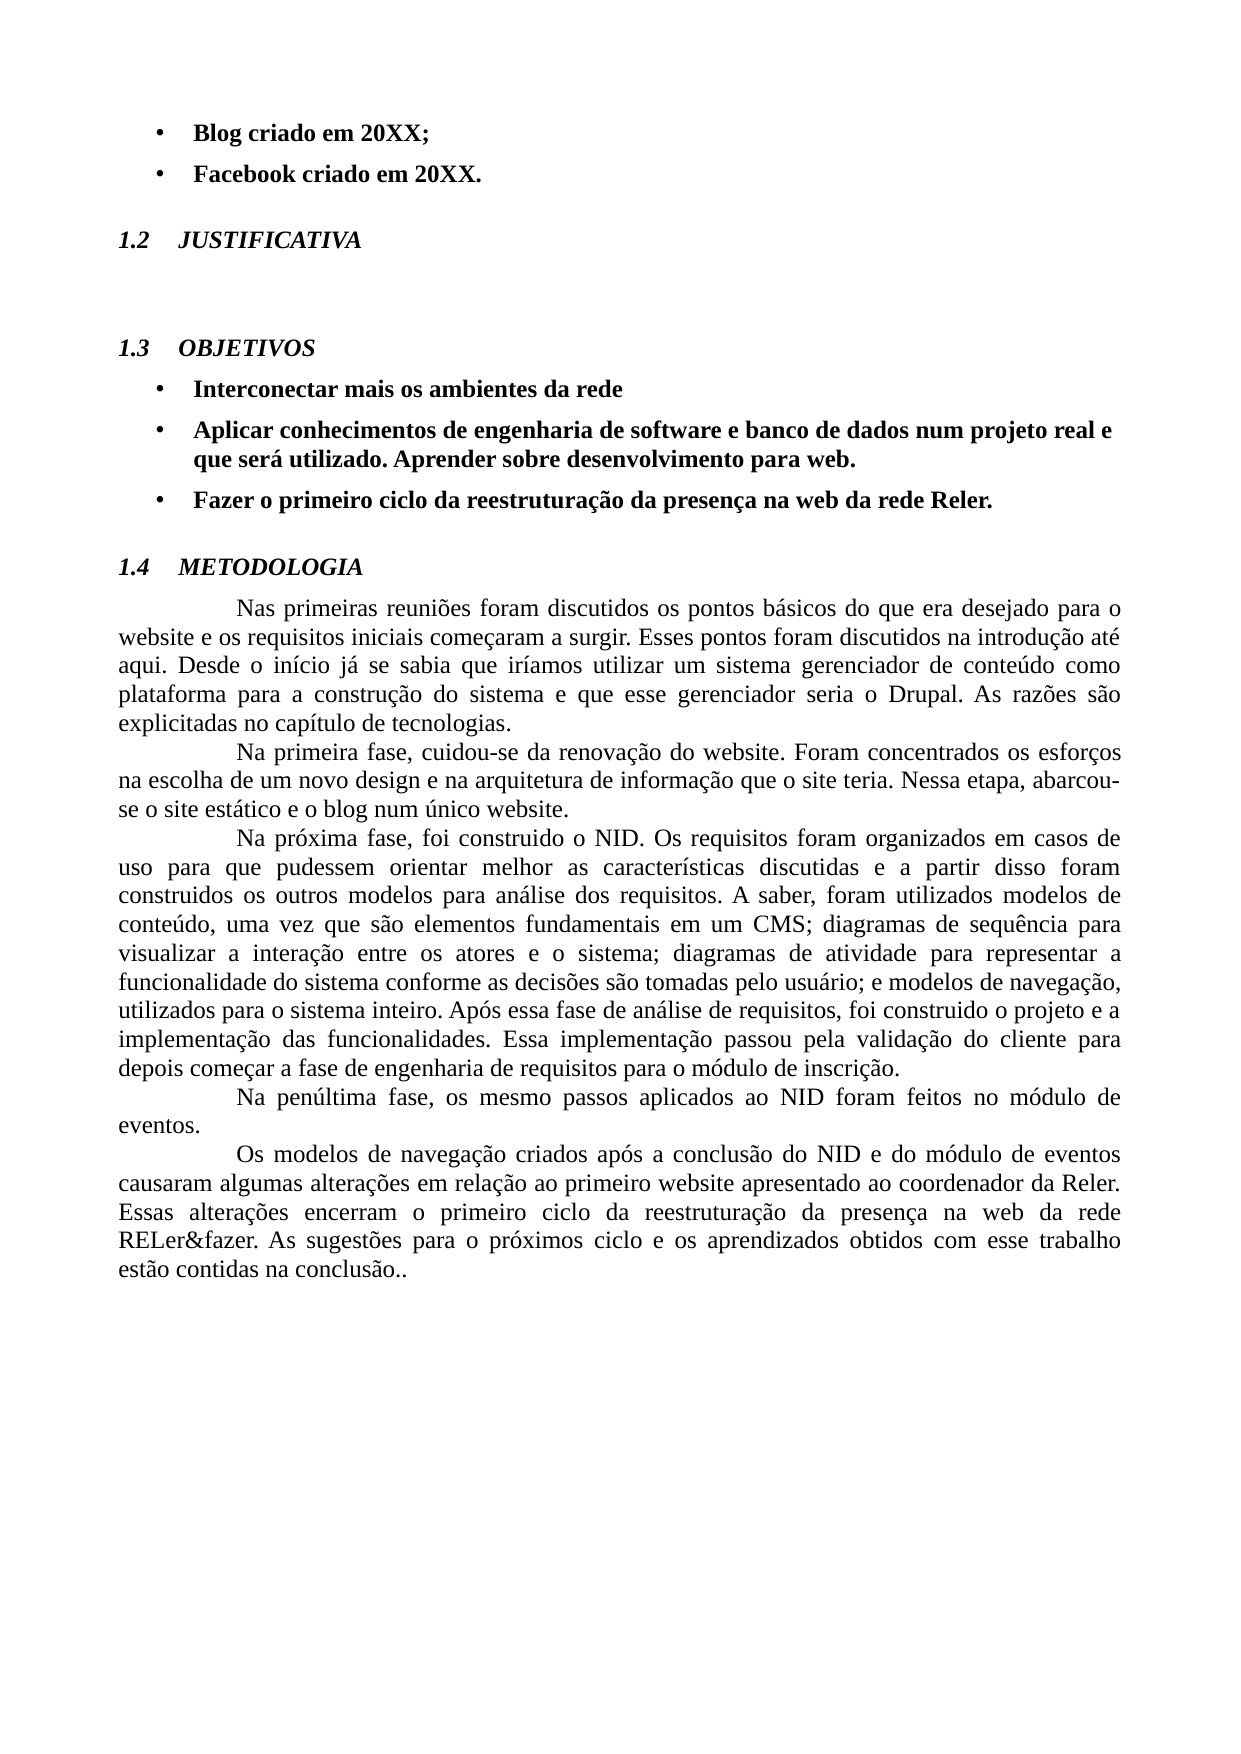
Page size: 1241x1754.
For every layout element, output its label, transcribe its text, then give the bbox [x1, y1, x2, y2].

text Os modelos de navegação criados após a conclusão do NID e do módulo de eventos causaram algumas alterações em relação ao primeiro website apresentado ao coordenador da Reler. Essas alterações encerram o primeiro ciclo da reestruturação da presença na web da rede RELer&fazer. As sugestões para o próximos ciclo e os aprendizados obtidos com esse trabalho estão contidas na conclusão.. [118, 1139, 1122, 1283]
subtitle OBJETIVOS [118, 333, 1122, 362]
subtitle METODOLOGIA [118, 552, 1122, 581]
list Blog criado em 20XX; [156, 118, 1122, 147]
list Facebook criado em 20XX. [156, 159, 1122, 188]
list Interconectar mais os ambientes da rede [156, 374, 1122, 403]
list Aplicar conhecimentos de engenharia de software e banco de dados num projeto real e que será utilizado. Aprender sobre desenvolvimento para web. [156, 416, 1122, 473]
text Na próxima fase, foi construido o NID. Os requisitos foram organizados em casos de uso para que pudessem orientar melhor as características discutidas e a partir disso foram construidos os outros modelos para análise dos requisitos. A saber, foram utilizados modelos de conteúdo, uma vez que são elementos fundamentais em um CMS; diagramas de sequência para visualizar a interação entre os atores e o sistema; diagramas de atividade para representar a funcionalidade do sistema conforme as decisões são tomadas pelo usuário; e modelos de navegação, utilizados para o sistema inteiro. Após essa fase de análise de requisitos, foi construido o projeto e a implementação das funcionalidades. Essa implementação passou pela validação do cliente para depois começar a fase de engenharia de requisitos para o módulo de inscrição. [118, 823, 1122, 1082]
list Fazer o primeiro ciclo da reestruturação da presença na web da rede Reler. [156, 486, 1122, 514]
text Na penúltima fase, os mesmo passos aplicados ao NID foram feitos no módulo de eventos. [118, 1082, 1122, 1139]
text Nas primeiras reuniões foram discutidos os pontos básicos do que era desejado para o website e os requisitos iniciais começaram a surgir. Esses pontos foram discutidos na introdução até aqui. Desde o início já se sabia que iríamos utilizar um sistema gerenciador de conteúdo como plataforma para a construção do sistema e que esse gerenciador seria o Drupal. As razões são explicitadas no capítulo de tecnologias. [118, 593, 1122, 737]
text Na primeira fase, cuidou-se da renovação do website. Foram concentrados os esforços na escolha de um novo design e na arquitetura de informação que o site teria. Nessa etapa, abarcou-se o site estático e o blog num único website. [118, 737, 1122, 823]
subtitle JUSTIFICATIVA [118, 226, 1122, 254]
